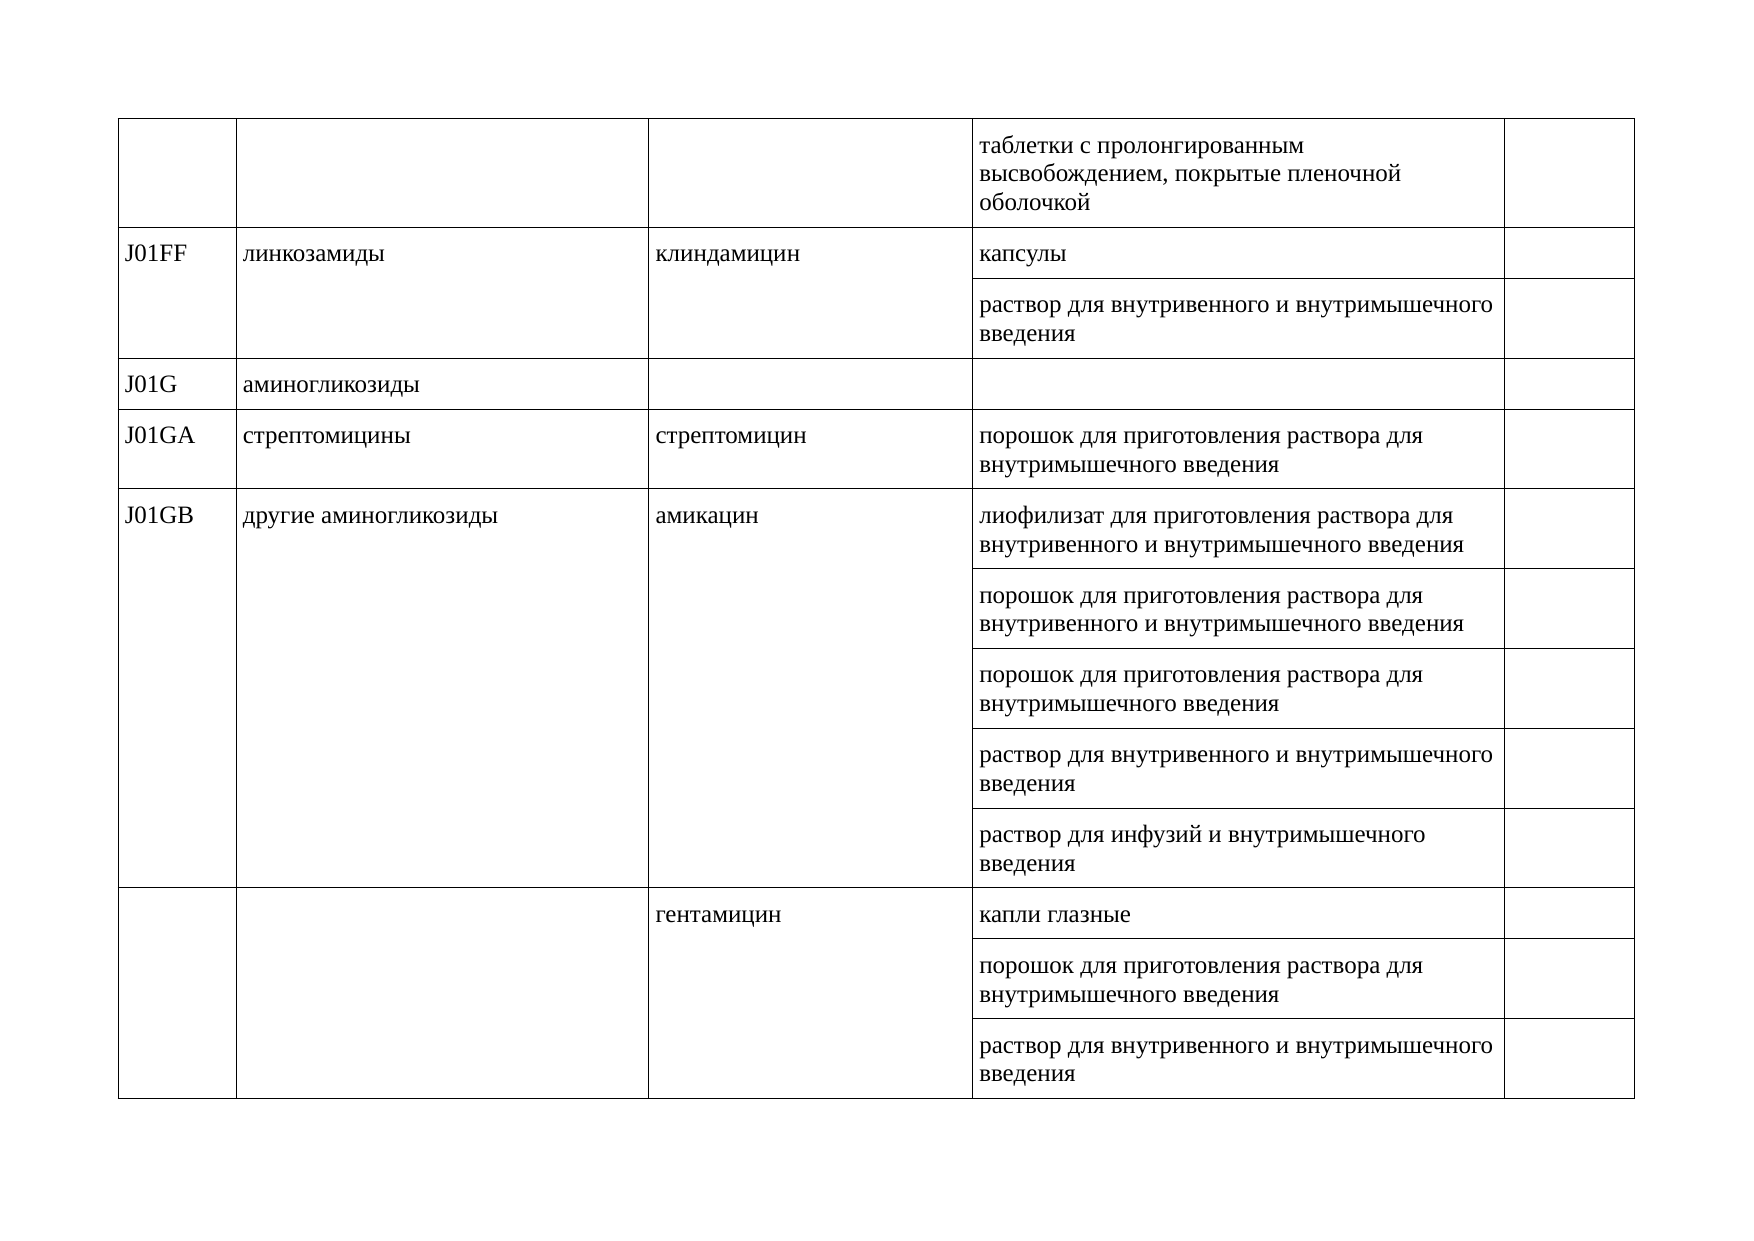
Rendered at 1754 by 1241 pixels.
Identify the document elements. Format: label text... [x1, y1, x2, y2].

table_cell лиофилизат для приготовления раствора для внутривенного и внутримышечного введения [973, 489, 1504, 568]
table_cell [649, 359, 972, 408]
table_cell раствор для внутривенного и внутримышечного введения [973, 729, 1504, 807]
table_cell [119, 888, 236, 1098]
table_cell [237, 119, 648, 227]
table_cell [237, 888, 648, 1098]
table_cell [1505, 729, 1634, 807]
table_cell [119, 119, 236, 227]
table_cell амикацин [649, 489, 972, 887]
table_cell [1505, 359, 1634, 408]
table_cell [1505, 939, 1634, 1018]
table_cell [1505, 1019, 1634, 1098]
table_cell [1505, 569, 1634, 648]
table_cell порошок для приготовления раствора для внутримышечного введения [973, 410, 1504, 488]
table_cell клиндамицин [649, 228, 972, 357]
table_cell J01FF [119, 228, 236, 357]
table_cell J01GA [119, 410, 236, 488]
table_cell гентамицин [649, 888, 972, 1098]
table_cell [1505, 809, 1634, 887]
table_cell [1505, 228, 1634, 278]
table_cell капсулы [973, 228, 1504, 278]
table_cell [1505, 888, 1634, 938]
table_cell [973, 359, 1504, 408]
table_cell порошок для приготовления раствора для внутривенного и внутримышечного введения [973, 569, 1504, 648]
table_cell порошок для приготовления раствора для внутримышечного введения [973, 939, 1504, 1018]
table_cell J01GB [119, 489, 236, 887]
table_cell [649, 119, 972, 227]
table_cell другие аминогликозиды [237, 489, 648, 887]
table_cell [1505, 489, 1634, 568]
table_cell стрептомицин [649, 410, 972, 488]
table_cell раствор для инфузий и внутримышечного введения [973, 809, 1504, 887]
table_cell раствор для внутривенного и внутримышечного введения [973, 1019, 1504, 1098]
table_cell порошок для приготовления раствора для внутримышечного введения [973, 649, 1504, 728]
table_cell [1505, 649, 1634, 728]
table_cell стрептомицины [237, 410, 648, 488]
table_cell капли глазные [973, 888, 1504, 938]
table_cell таблетки с пролонгированным высвобождением, покрытые пленочной оболочкой [973, 119, 1504, 227]
table_cell [1505, 279, 1634, 357]
table_cell раствор для внутривенного и внутримышечного введения [973, 279, 1504, 357]
table_cell [1505, 119, 1634, 227]
table_cell [1505, 410, 1634, 488]
table_cell линкозамиды [237, 228, 648, 357]
table_cell аминогликозиды [237, 359, 648, 408]
table_cell J01G [119, 359, 236, 408]
